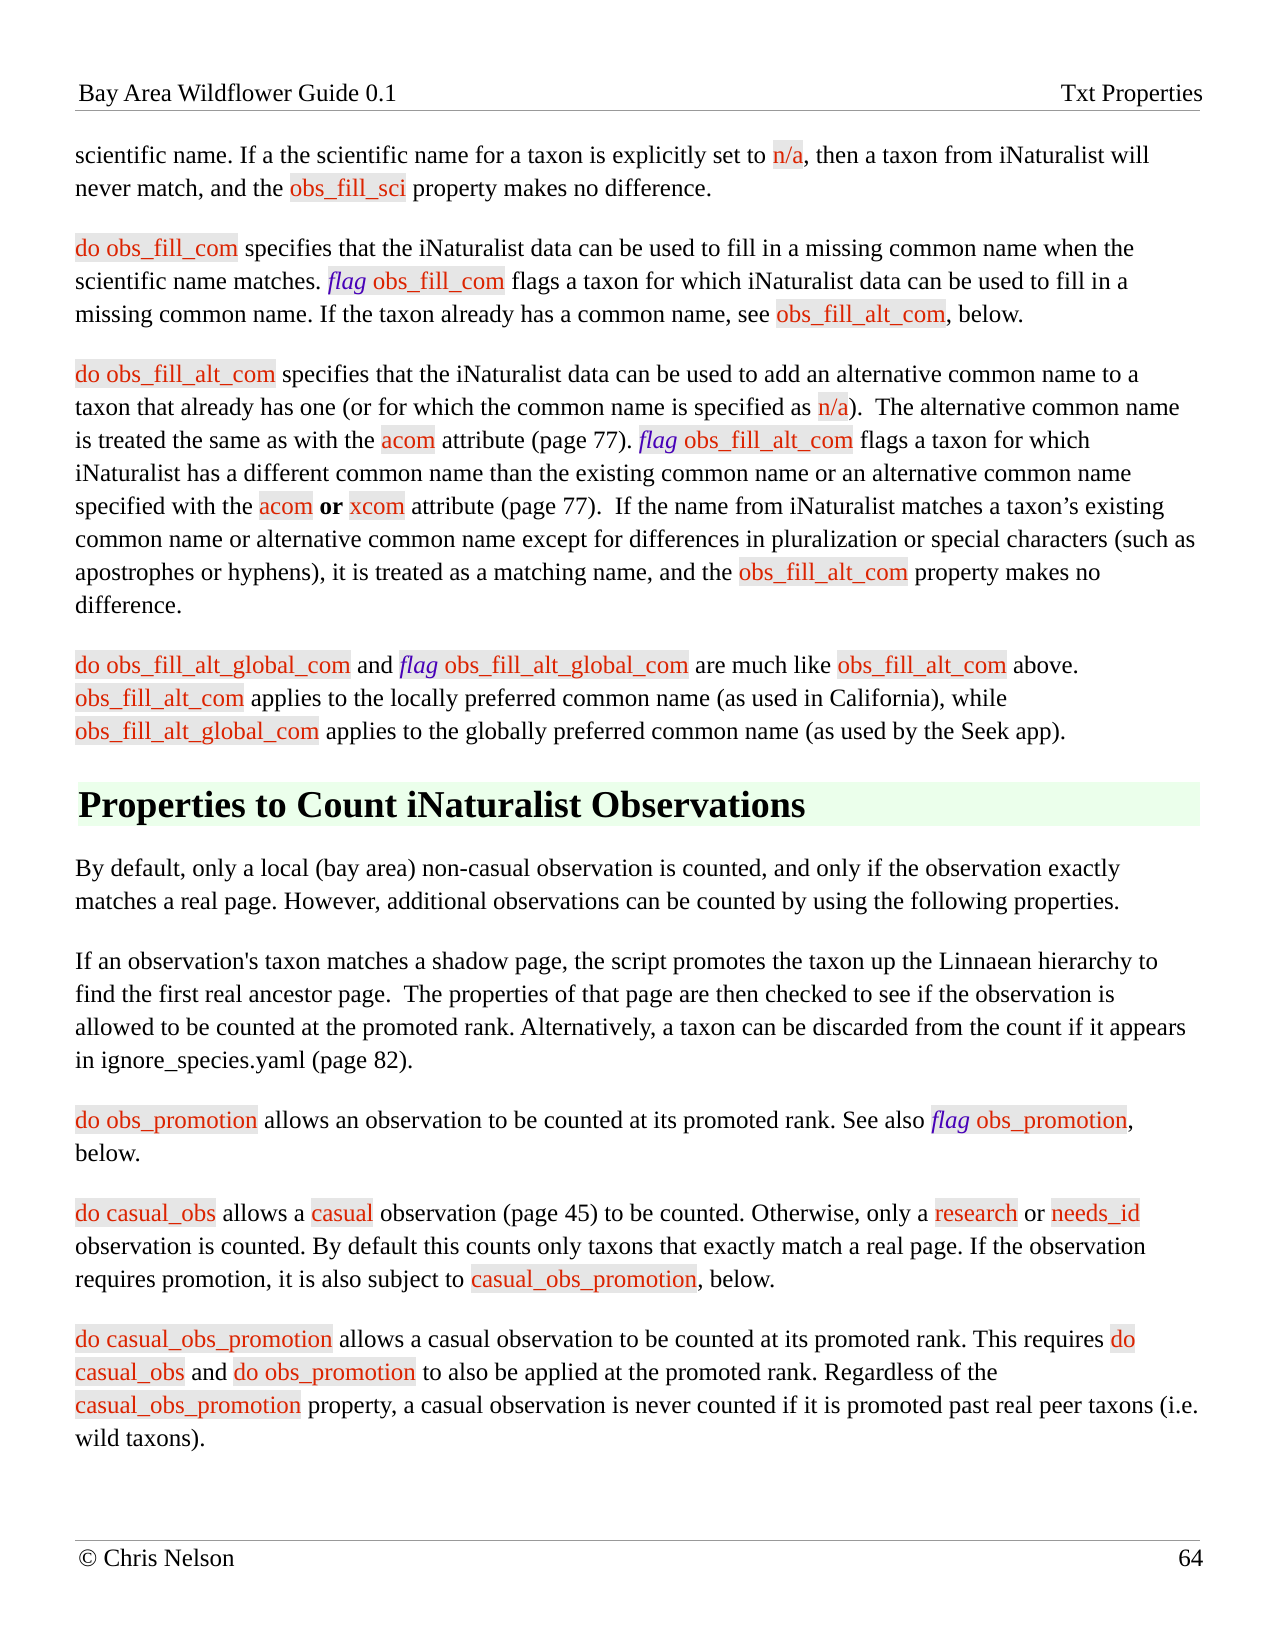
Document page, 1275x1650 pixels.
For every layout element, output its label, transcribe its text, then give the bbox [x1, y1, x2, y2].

text do casual_obs allows a casual observation (page 45) to be counted. Otherwise, only a research or needs_id observation is counted. By default this counts only taxons that exactly match a real page. If the observation requires promotion, it is also subject to casual_obs_promotion, below. [75, 1198, 1200, 1293]
text do obs_promotion allows an observation to be counted at its promoted rank. See also flag obs_promotion, below. [75, 1105, 1200, 1167]
text do obs_fill_com specifies that the iNaturalist data can be used to fill in a missing common name when the scientific name matches. flag obs_fill_com flags a taxon for which iNaturalist data can be used to fill in a missing common name. If the taxon already has a common name, see obs_fill_alt_com, below. [75, 233, 1200, 328]
text If an observation's taxon matches a shadow page, the script promotes the taxon up the Linnaean hierarchy to find the first real ancestor page. The properties of that page are then checked to see if the observation is allowed to be counted at the promoted rank. Alternatively, a taxon can be discarded from the count if it appears in ignore_species.yaml (page 82). [75, 946, 1200, 1074]
subtitle Properties to Count iNaturalist Observations [78, 782, 1200, 826]
text By default, only a local (bay area) non-casual observation is counted, and only if the observation exactly matches a real page. However, additional observations can be counted by using the following properties. [75, 853, 1200, 914]
text scientific name. If a the scientific name for a taxon is explicitly set to n/a, then a taxon from iNaturalist will never match, and the obs_fill_sci property makes no difference. [75, 140, 1200, 202]
text do obs_fill_alt_com specifies that the iNaturalist data can be used to add an alternative common name to a taxon that already has one (or for which the common name is specified as n/a). The alternative common name is treated the same as with the acom attribute (page 77). flag obs_fill_alt_com flags a taxon for which iNaturalist has a different common name than the existing common name or an alternative common name specified with the acom or xcom attribute (page 77). If the name from iNaturalist matches a taxon’s existing common name or alternative common name except for differences in pluralization or special characters (such as apostrophes or hyphens), it is treated as a matching name, and the obs_fill_alt_com property makes no difference. [75, 359, 1200, 619]
text do casual_obs_promotion allows a casual observation to be counted at its promoted rank. This requires do casual_obs and do obs_promotion to also be applied at the promoted rank. Regardless of the casual_obs_promotion property, a casual observation is never counted if it is promoted past real peer taxons (i.e. wild taxons). [75, 1324, 1200, 1452]
text do obs_fill_alt_global_com and flag obs_fill_alt_global_com are much like obs_fill_alt_com above. obs_fill_alt_com applies to the locally preferred common name (as used in California), while obs_fill_alt_global_com applies to the globally preferred common name (as used by the Seek app). [75, 650, 1200, 745]
